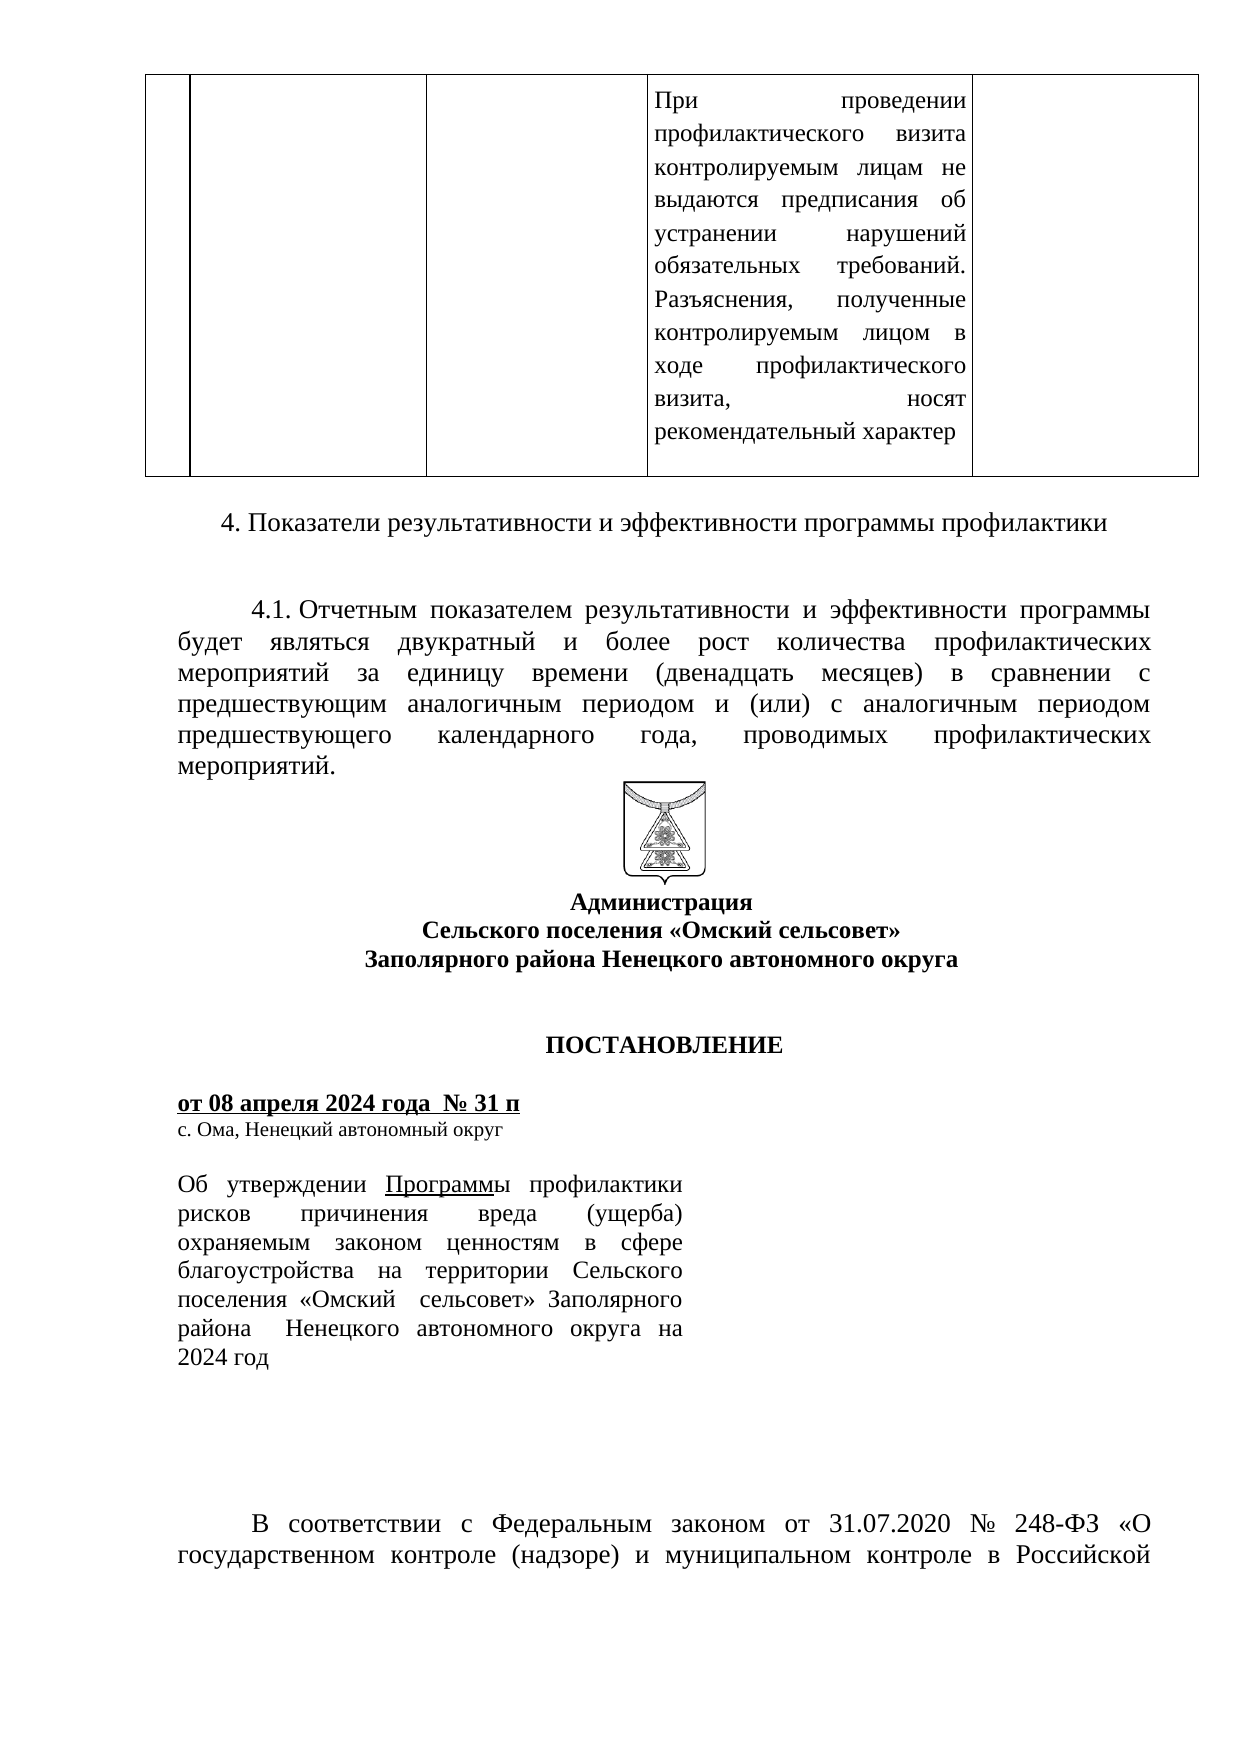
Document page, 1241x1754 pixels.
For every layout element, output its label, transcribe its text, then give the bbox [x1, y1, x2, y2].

text Сельского поселения «Омский сельсовет» [177, 915, 1152, 944]
table_cell [427, 75, 647, 476]
picture [623, 781, 706, 885]
text с. Ома, Ненецкий автономный округ [177, 1117, 1152, 1141]
table_cell При проведении профилактического визита контролируемым лицам не выдаются предписания об устранении нарушений обязательных требований. Разъяснения, полученные контролируемым лицом в ходе профилактического визита, носят рекомендательный характер [648, 75, 972, 476]
text В соответствии с Федеральным законом от 31.07.2020 № 248-ФЗ «О государственном контроле (надзоре) и муниципальном контроле в Российской [177, 1507, 1152, 1569]
text от 08 апреля 2024 года № 31 п [177, 1088, 1152, 1117]
table_cell [191, 75, 426, 476]
table_cell [973, 75, 1198, 476]
text 4. Показатели результативности и эффективности программы профилактики [177, 506, 1152, 537]
text ПОСТАНОВЛЕНИЕ [177, 1030, 1152, 1059]
table_header Об утверждении Программы профилактики рисков причинения вреда (ущерба) охраняемым законом ценностям в сфере благоустройства на территории Сельского поселения «Омский сельсовет» Заполярного района Ненецкого автономного округа на 2024 год [166, 1169, 694, 1371]
table_header [694, 1169, 1222, 1371]
text Администрация [177, 887, 1152, 915]
text 4.1. Отчетным показателем результативности и эффективности программы будет являться двукратный и более рост количества профилактических мероприятий за единицу времени (двенадцать месяцев) в сравнении с предшествующим аналогичным периодом и (или) с аналогичным периодом предшествующего календарного года, проводимых профилактических мероприятий. [177, 593, 1152, 780]
text Заполярного района Ненецкого автономного округа [177, 944, 1152, 973]
table_cell [146, 75, 189, 476]
